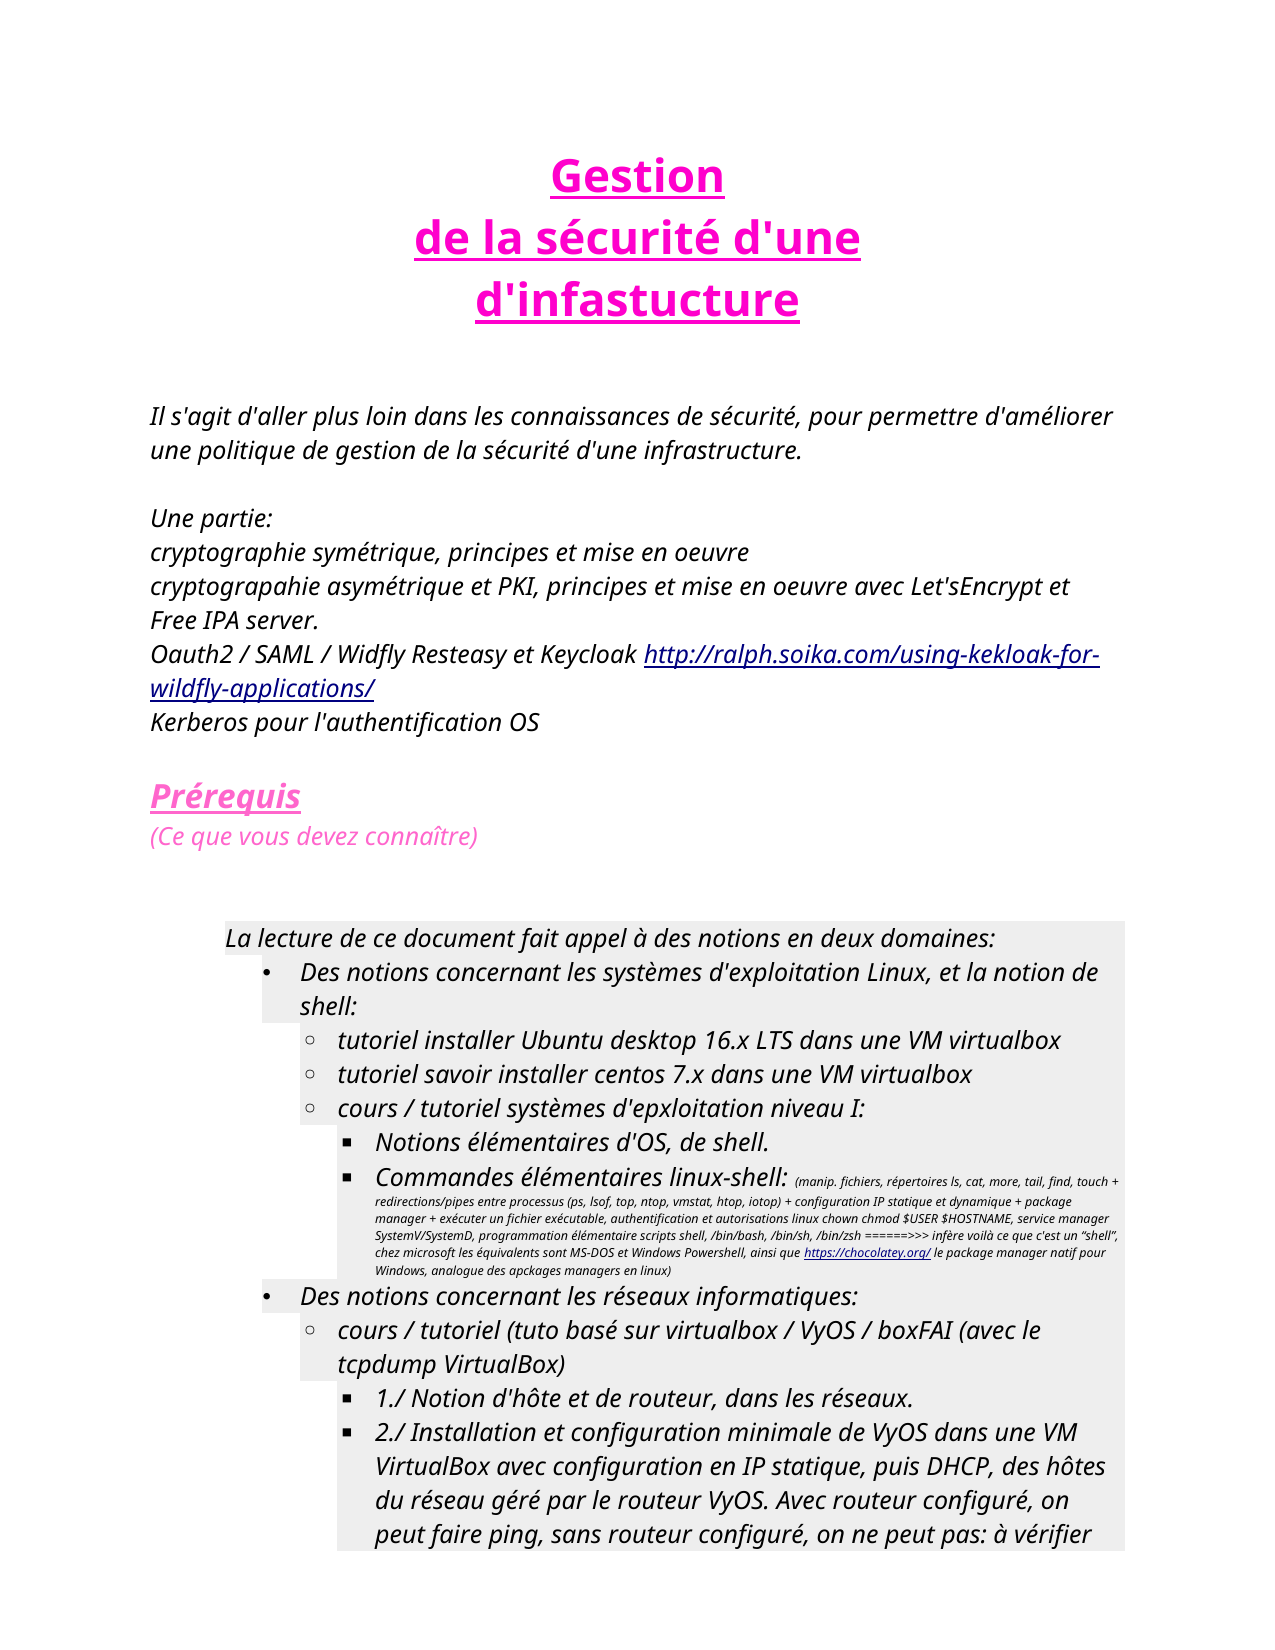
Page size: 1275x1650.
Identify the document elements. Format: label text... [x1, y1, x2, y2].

list Des notions concernant les réseaux informatiques: [262, 1279, 1125, 1313]
text Prérequis [150, 773, 1125, 818]
list tutoriel savoir installer centos 7.x dans une VM virtualbox [300, 1057, 1125, 1091]
text d'infastucture [150, 268, 1125, 330]
list Des notions concernant les systèmes d'exploitation Linux, et la notion de shell: [262, 955, 1125, 1023]
list tutoriel installer Ubuntu desktop 16.x LTS dans une VM virtualbox [300, 1023, 1125, 1057]
list cours / tutoriel systèmes d'epxloitation niveau I: [300, 1091, 1125, 1125]
text Oauth2 / SAML / Widfly Resteasy et Keycloak http://ralph.soika.com/using-kekloak-for-wildfly-applications/ [150, 637, 1125, 705]
list 1./ Notion d'hôte et de routeur, dans les réseaux. [337, 1381, 1125, 1415]
text Kerberos pour l'authentification OS [150, 705, 1125, 739]
text cryptographie symétrique, principes et mise en oeuvre [150, 535, 1125, 569]
list 2./ Installation et configuration minimale de VyOS dans une VM VirtualBox avec configuration en IP statique, puis DHCP, des hôtes du réseau géré par le routeur VyOS. Avec routeur configuré, on peut faire ping, sans routeur configuré, on ne peut pas: à vérifier [337, 1415, 1125, 1551]
text (Ce que vous devez connaître) [150, 818, 1125, 853]
text La lecture de ce document fait appel à des notions en deux domaines: [225, 921, 1125, 955]
list cours / tutoriel (tuto basé sur virtualbox / VyOS / boxFAI (avec le tcpdump VirtualBox) [300, 1313, 1125, 1381]
text de la sécurité d'une [150, 206, 1125, 268]
list Notions élémentaires d'OS, de shell. [337, 1125, 1125, 1159]
text Une partie: [150, 501, 1125, 535]
text cryptograpahie asymétrique et PKI, principes et mise en oeuvre avec Let'sEncrypt et Free IPA server. [150, 569, 1125, 637]
text Gestion [150, 143, 1125, 206]
text Il s'agit d'aller plus loin dans les connaissances de sécurité, pour permettre d'améliorer une politique de gestion de la sécurité d'une infrastructure. [150, 398, 1125, 467]
list Commandes élémentaires linux-shell: (manip. fichiers, répertoires ls, cat, more, tail, find, touch + redirections/pipes entre processus (ps, lsof, top, ntop, vmstat, htop, iotop) + configuration IP statique et dynamique + package manager + exécuter un fichier exécutable, authentification et autorisations linux chown chmod $USER $HOSTNAME, service manager SystemV/SystemD, programmation élémentaire scripts shell, /bin/bash, /bin/sh, /bin/zsh ======>>> infère voilà ce que c'est un “shell”, chez microsoft les équivalents sont MS-DOS et Windows Powershell, ainsi que https://chocolatey.org/ le package manager natif pour Windows, analogue des apckages managers en linux) [337, 1159, 1125, 1279]
